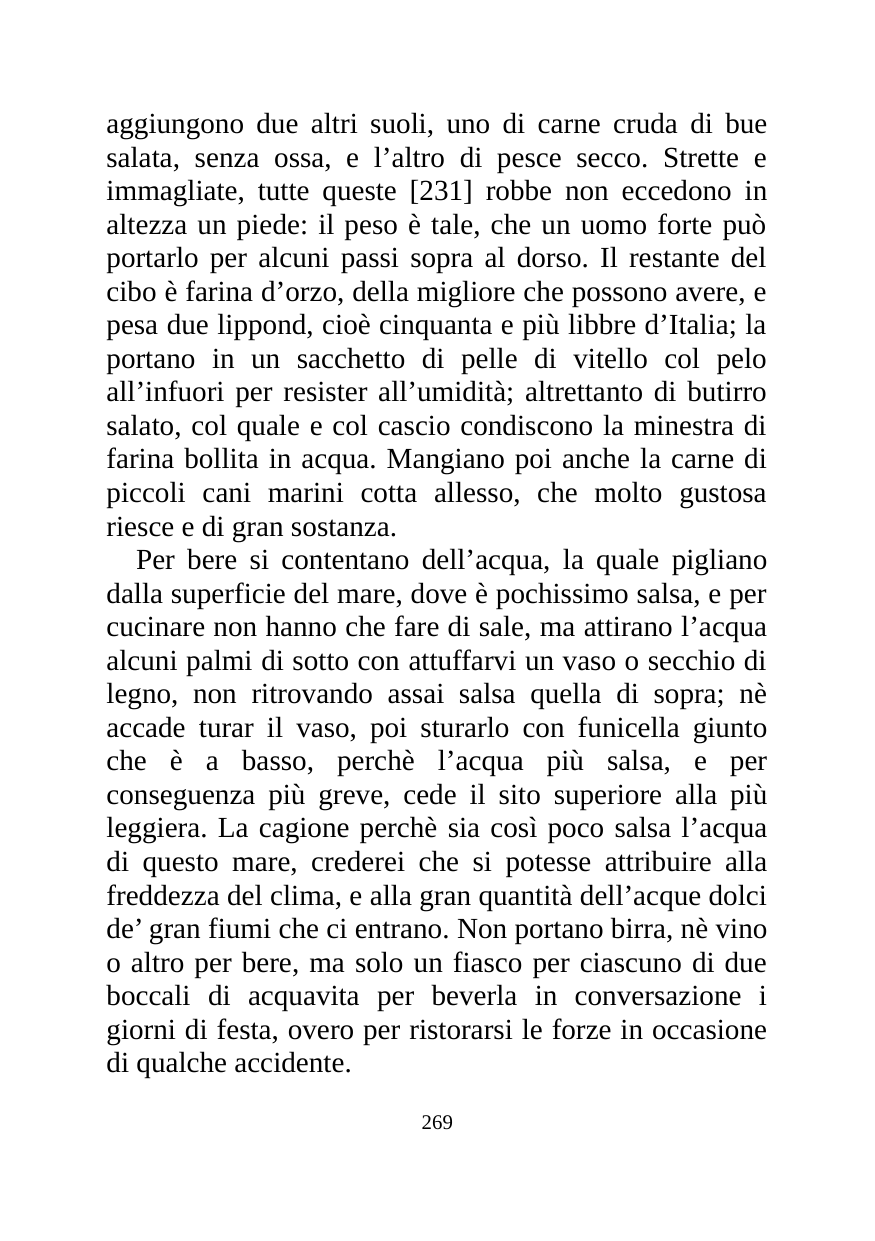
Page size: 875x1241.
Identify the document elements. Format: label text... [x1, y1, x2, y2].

text Per bere si contentano dell’acqua, la quale pigliano dalla superficie del mare, dove è pochissimo salsa, e per cucinare non hanno che fare di sale, ma attirano l’acqua alcuni palmi di sotto con attuffarvi un vaso o secchio di legno, non ritrovando assai salsa quella di sopra; nè accade turar il vaso, poi sturarlo con funicella giunto che è a basso, perchè l’acqua più salsa, e per conseguenza più greve, cede il sito superiore alla più leggiera. La cagione perchè sia così poco salsa l’acqua di questo mare, crederei che si potesse attribuire alla freddezza del clima, e alla gran quantità dell’acque dolci de’ gran fiumi che ci entrano. Non portano birra, nè vino o altro per bere, ma solo un fiasco per ciascuno di due boccali di acquavita per beverla in conversazione i giorni di festa, overo per ristorarsi le forze in occasione di qualche accidente. [106, 542, 768, 1079]
text aggiungono due altri suoli, uno di carne cruda di bue salata, senza ossa, e l’altro di pesce secco. Strette e immagliate, tutte queste [231] robbe non eccedono in altezza un piede: il peso è tale, che un uomo forte può portarlo per alcuni passi sopra al dorso. Il restante del cibo è farina d’orzo, della migliore che possono avere, e pesa due lippond, cioè cinquanta e più libbre d’Italia; la portano in un sacchetto di pelle di vitello col pelo all’infuori per resister all’umidità; altrettanto di butirro salato, col quale e col cascio condiscono la minestra di farina bollita in acqua. Mangiano poi anche la carne di piccoli cani marini cotta allesso, che molto gustosa riesce e di gran sostanza. [106, 106, 768, 542]
